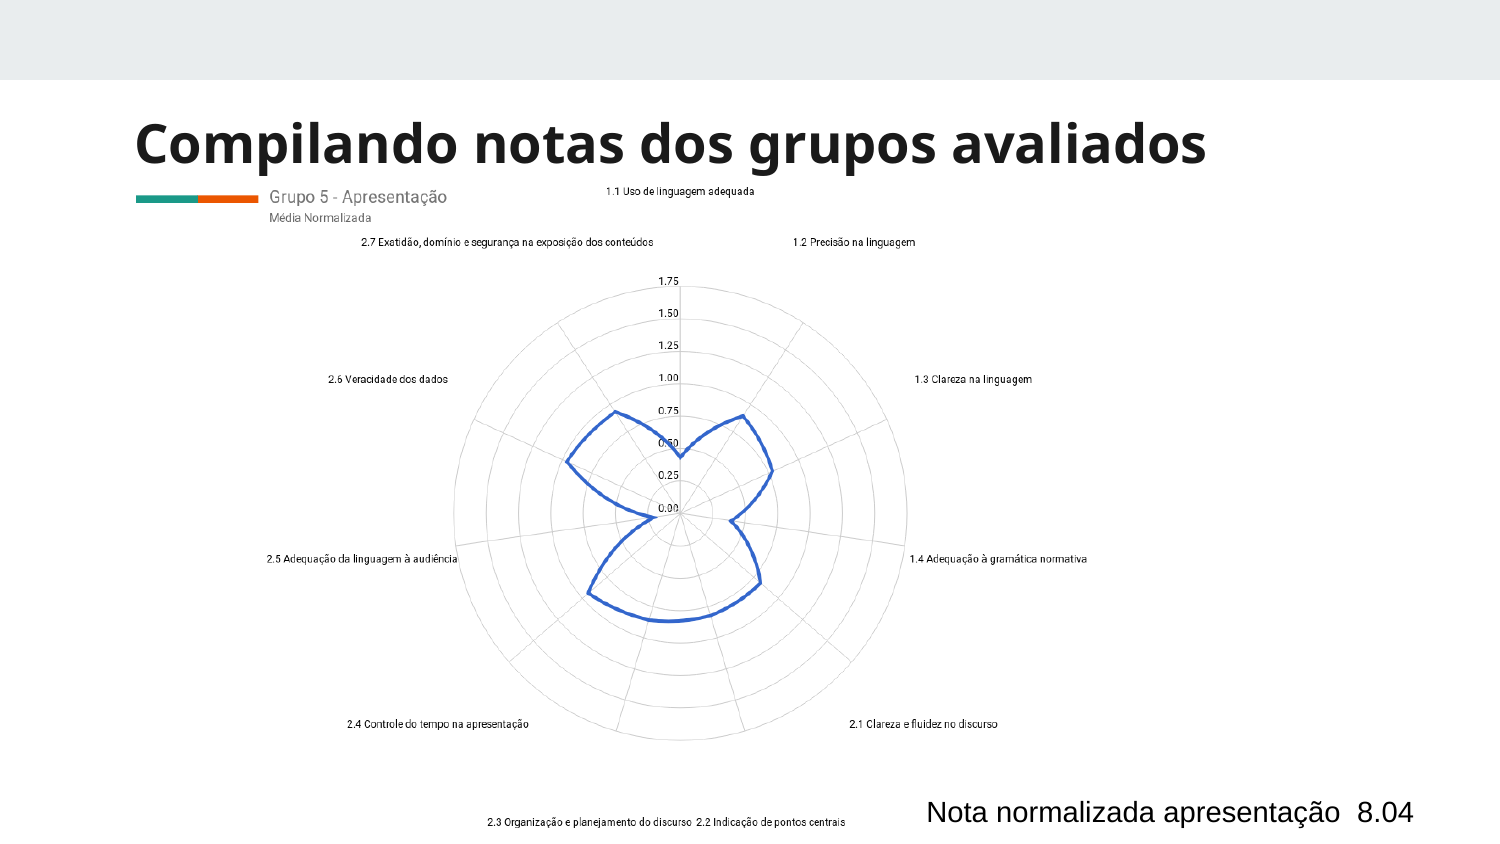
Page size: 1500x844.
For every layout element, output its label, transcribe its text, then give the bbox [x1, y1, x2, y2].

title Compilando notas dos grupos avaliados [119, 94, 1381, 183]
picture [262, 182, 1097, 844]
text_box Nota normalizada apresentação 8.04 [911, 778, 1450, 834]
